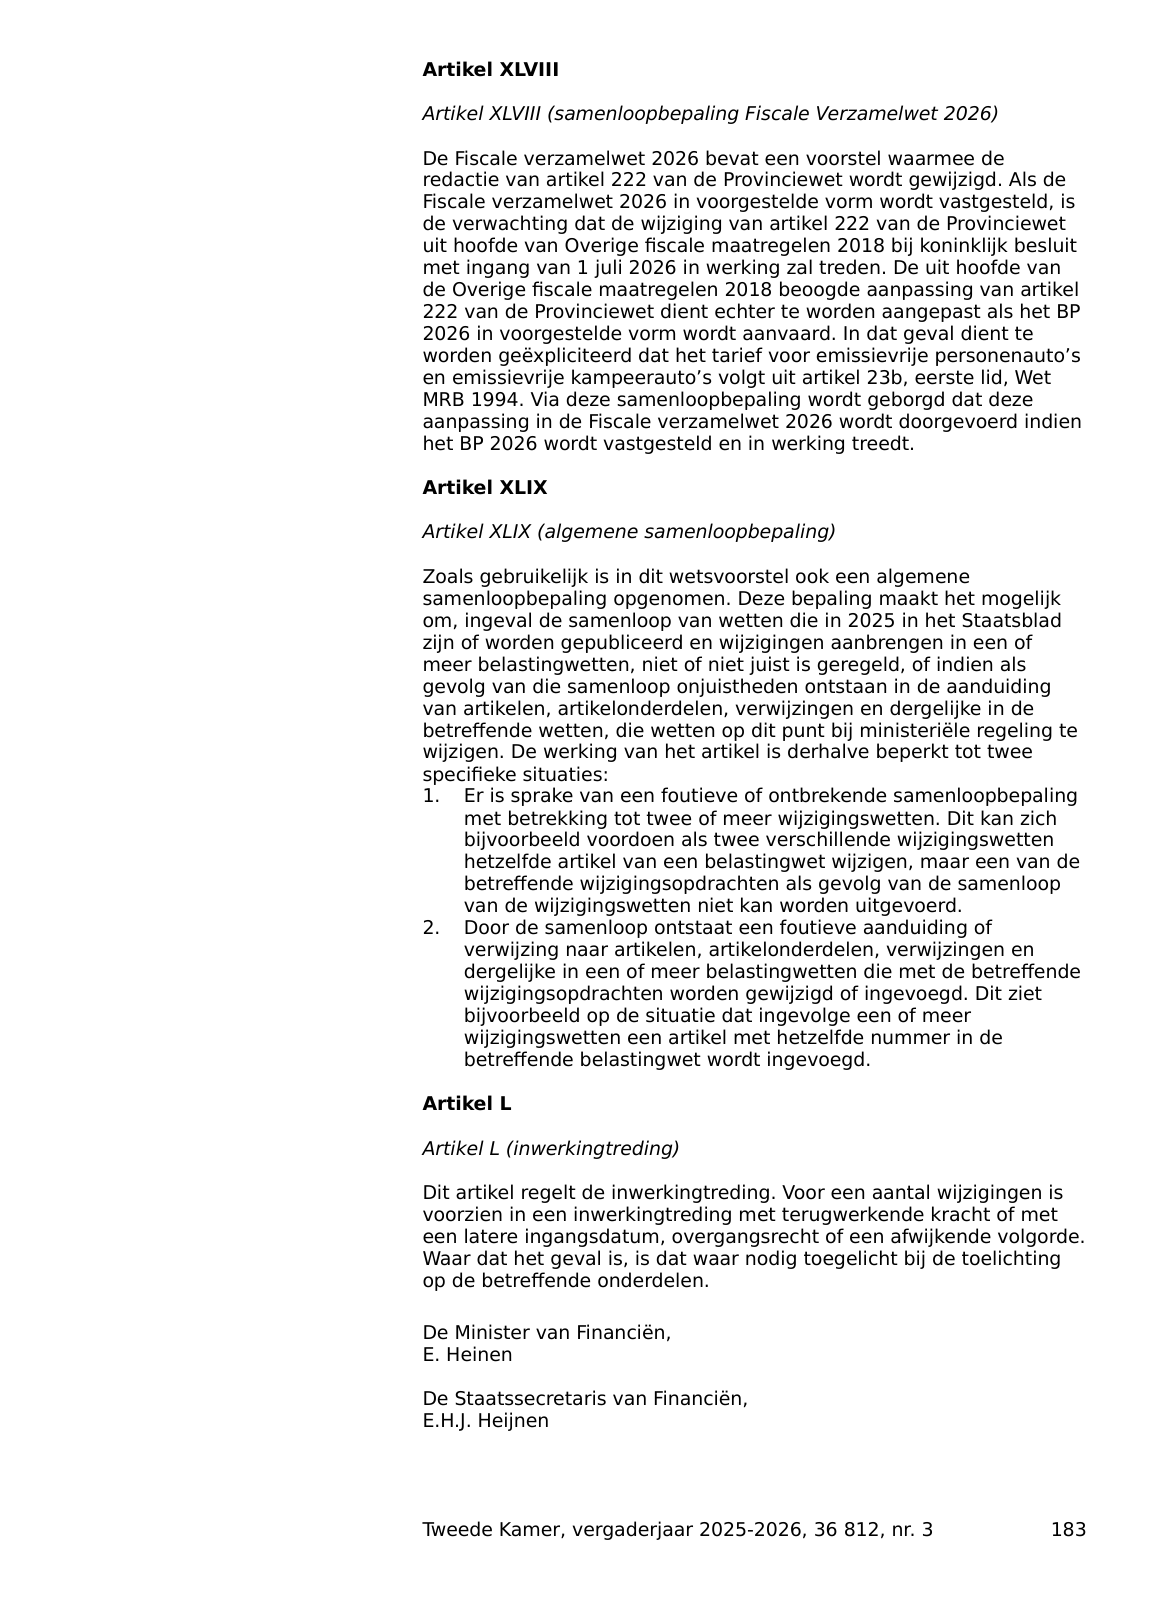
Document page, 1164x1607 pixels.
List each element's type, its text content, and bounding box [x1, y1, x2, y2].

subtitle Artikel L [422, 1093, 1087, 1115]
text Dit artikel regelt de inwerkingtreding. Voor een aantal wijzigingen is voorzien in een inwerkingtreding met terugwerkende kracht of met een latere ingangsdatum, overgangsrecht of een afwijkende volgorde. Waar dat het geval is, is dat waar nodig toegelicht bij de toelichting op de betreffende onderdelen. [422, 1182, 1087, 1292]
text 2. Door de samenloop ontstaat een foutieve aanduiding of verwijzing naar artikelen, artikelonderdelen, verwijzingen en dergelijke in een of meer belastingwetten die met de betreffende wijzigingsopdrachten worden gewijzigd of ingevoegd. Dit ziet bijvoorbeeld op de situatie dat ingevolge een of meer wijzigingswetten een artikel met hetzelfde nummer in de betreffende belastingwet wordt ingevoegd. [422, 917, 1087, 1071]
subtitle Artikel XLIX [422, 477, 1087, 499]
text Zoals gebruikelijk is in dit wetsvoorstel ook een algemene samenloopbepaling opgenomen. Deze bepaling maakt het mogelijk om, ingeval de samenloop van wetten die in 2025 in het Staatsblad zijn of worden gepubliceerd en wijzigingen aanbrengen in een of meer belastingwetten, niet of niet juist is geregeld, of indien als gevolg van die samenloop onjuistheden ontstaan in de aanduiding van artikelen, artikelonderdelen, verwijzingen en dergelijke in de betreffende wetten, die wetten op dit punt bij ministeriële regeling te wijzigen. De werking van het artikel is derhalve beperkt tot twee specifieke situaties: [422, 566, 1087, 785]
subtitle Artikel XLVIII (samenloopbepaling Fiscale Verzamelwet 2026) [422, 103, 1087, 125]
text De Minister van Financiën, E. Heinen [422, 1322, 1087, 1366]
text De Staatssecretaris van Financiën, E.H.J. Heijnen [422, 1388, 1087, 1432]
text De Fiscale verzamelwet 2026 bevat een voorstel waarmee de redactie van artikel 222 van de Provinciewet wordt gewijzigd. Als de Fiscale verzamelwet 2026 in voorgestelde vorm wordt vastgesteld, is de verwachting dat de wijziging van artikel 222 van de Provinciewet uit hoofde van Overige fiscale maatregelen 2018 bij koninklijk besluit met ingang van 1 juli 2026 in werking zal treden. De uit hoofde van de Overige fiscale maatregelen 2018 beoogde aanpassing van artikel 222 van de Provinciewet dient echter te worden aangepast als het BP 2026 in voorgestelde vorm wordt aanvaard. In dat geval dient te worden geëxpliciteerd dat het tarief voor emissievrije personenauto’s en emissievrije kampeerauto’s volgt uit artikel 23b, eerste lid, Wet MRB 1994. Via deze samenloopbepaling wordt geborgd dat deze aanpassing in de Fiscale verzamelwet 2026 wordt doorgevoerd indien het BP 2026 wordt vastgesteld en in werking treedt. [422, 147, 1087, 455]
text 1. Er is sprake van een foutieve of ontbrekende samenloopbepaling met betrekking tot twee of meer wijzigingswetten. Dit kan zich bijvoorbeeld voordoen als twee verschillende wijzigingswetten hetzelfde artikel van een belastingwet wijzigen, maar een van de betreffende wijzigingsopdrachten als gevolg van de samenloop van de wijzigingswetten niet kan worden uitgevoerd. [422, 785, 1087, 917]
subtitle Artikel L (inwerkingtreding) [422, 1137, 1087, 1159]
subtitle Artikel XLVIII [422, 59, 1087, 81]
subtitle Artikel XLIX (algemene samenloopbepaling) [422, 521, 1087, 543]
